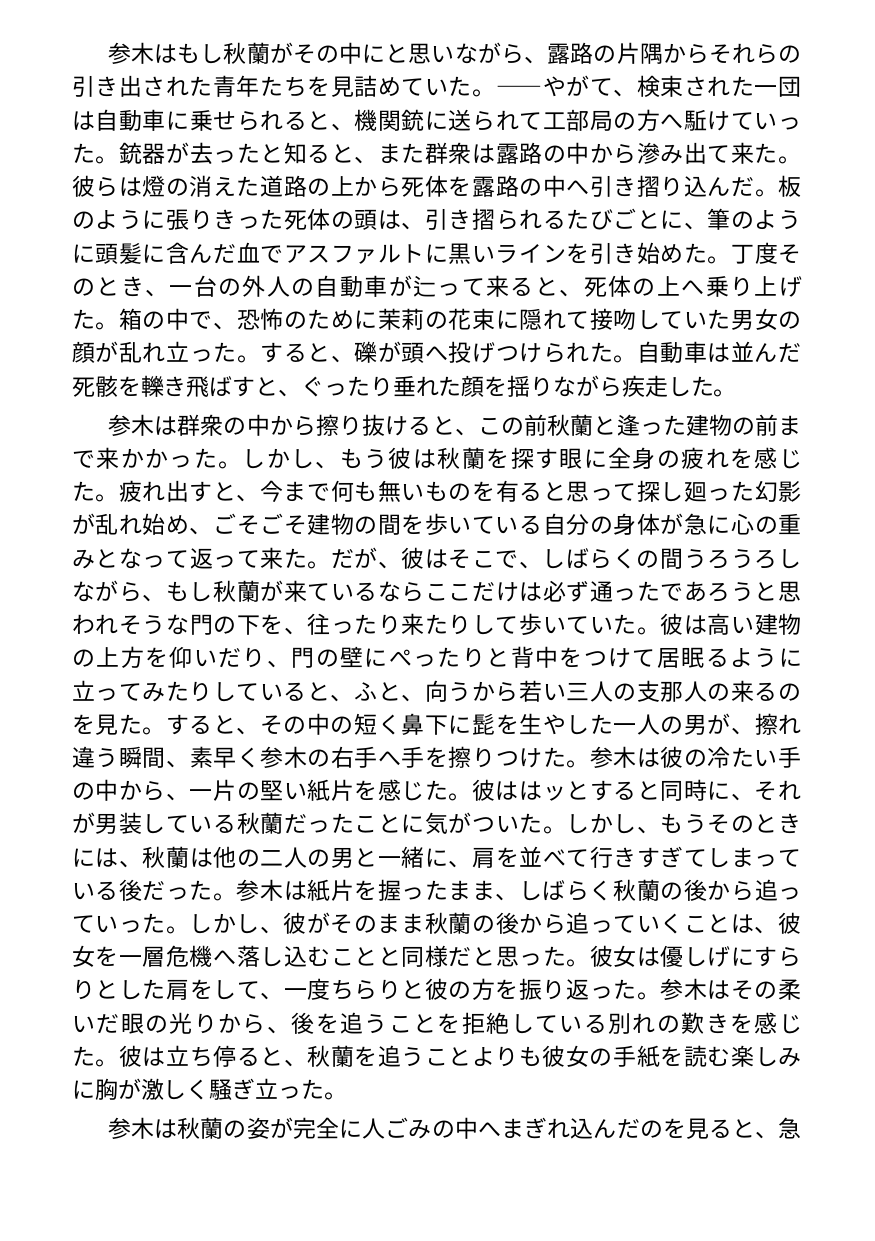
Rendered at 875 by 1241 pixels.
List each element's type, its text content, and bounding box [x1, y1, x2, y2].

text 参木はもし秋蘭がその中にと思いながら、露路の片隅からそれらの引き出された青年たちを見詰めていた。――やがて、検束された一団は自動車に乗せられると、機関銃に送られて工部局の方へ駈けていった。銃器が去ったと知ると、また群衆は露路の中から滲み出て来た。彼らは燈の消えた道路の上から死体を露路の中へ引き摺り込んだ。板のように張りきった死体の頭は、引き摺られるたびごとに、筆のように頭髪に含んだ血でアスファルトに黒いラインを引き始めた。丁度そのとき、一台の外人の自動車が辷って来ると、死体の上へ乗り上げた。箱の中で、恐怖のために茉莉の花束に隠れて接吻していた男女の顔が乱れ立った。すると、礫が頭へ投げつけられた。自動車は並んだ死骸を轢き飛ばすと、ぐったり垂れた顔を揺りながら疾走した。 [72, 36, 802, 402]
text 参木は群衆の中から擦り抜けると、この前秋蘭と逢った建物の前まで来かかった。しかし、もう彼は秋蘭を探す眼に全身の疲れを感じた。疲れ出すと、今まで何も無いものを有ると思って探し廻った幻影が乱れ始め、ごそごそ建物の間を歩いている自分の身体が急に心の重みとなって返って来た。だが、彼はそこで、しばらくの間うろうろしながら、もし秋蘭が来ているならここだけは必ず通ったであろうと思われそうな門の下を、往ったり来たりして歩いていた。彼は高い建物の上方を仰いだり、門の壁にぺったりと背中をつけて居眠るように立ってみたりしていると、ふと、向うから若い三人の支那人の来るのを見た。すると、その中の短く鼻下に髭を生やした一人の男が、擦れ違う瞬間、素早く参木の右手へ手を擦りつけた。参木は彼の冷たい手の中から、一片の堅い紙片を感じた。彼ははッとすると同時に、それが男装している秋蘭だったことに気がついた。しかし、もうそのときには、秋蘭は他の二人の男と一緒に、肩を並べて行きすぎてしまっている後だった。参木は紙片を握ったまま、しばらく秋蘭の後から追っていった。しかし、彼がそのまま秋蘭の後から追っていくことは、彼女を一層危機へ落し込むことと同様だと思った。彼女は優しげにすらりとした肩をして、一度ちらりと彼の方を振り返った。参木はその柔いだ眼の光りから、後を追うことを拒絶している別れの歎きを感じた。彼は立ち停ると、秋蘭を追うことよりも彼女の手紙を読む楽しみに胸が激しく騒ぎ立った。 [72, 407, 802, 1105]
text 参木は秋蘭の姿が完全に人ごみの中へまぎれ込んだのを見ると、急 [72, 1111, 802, 1144]
